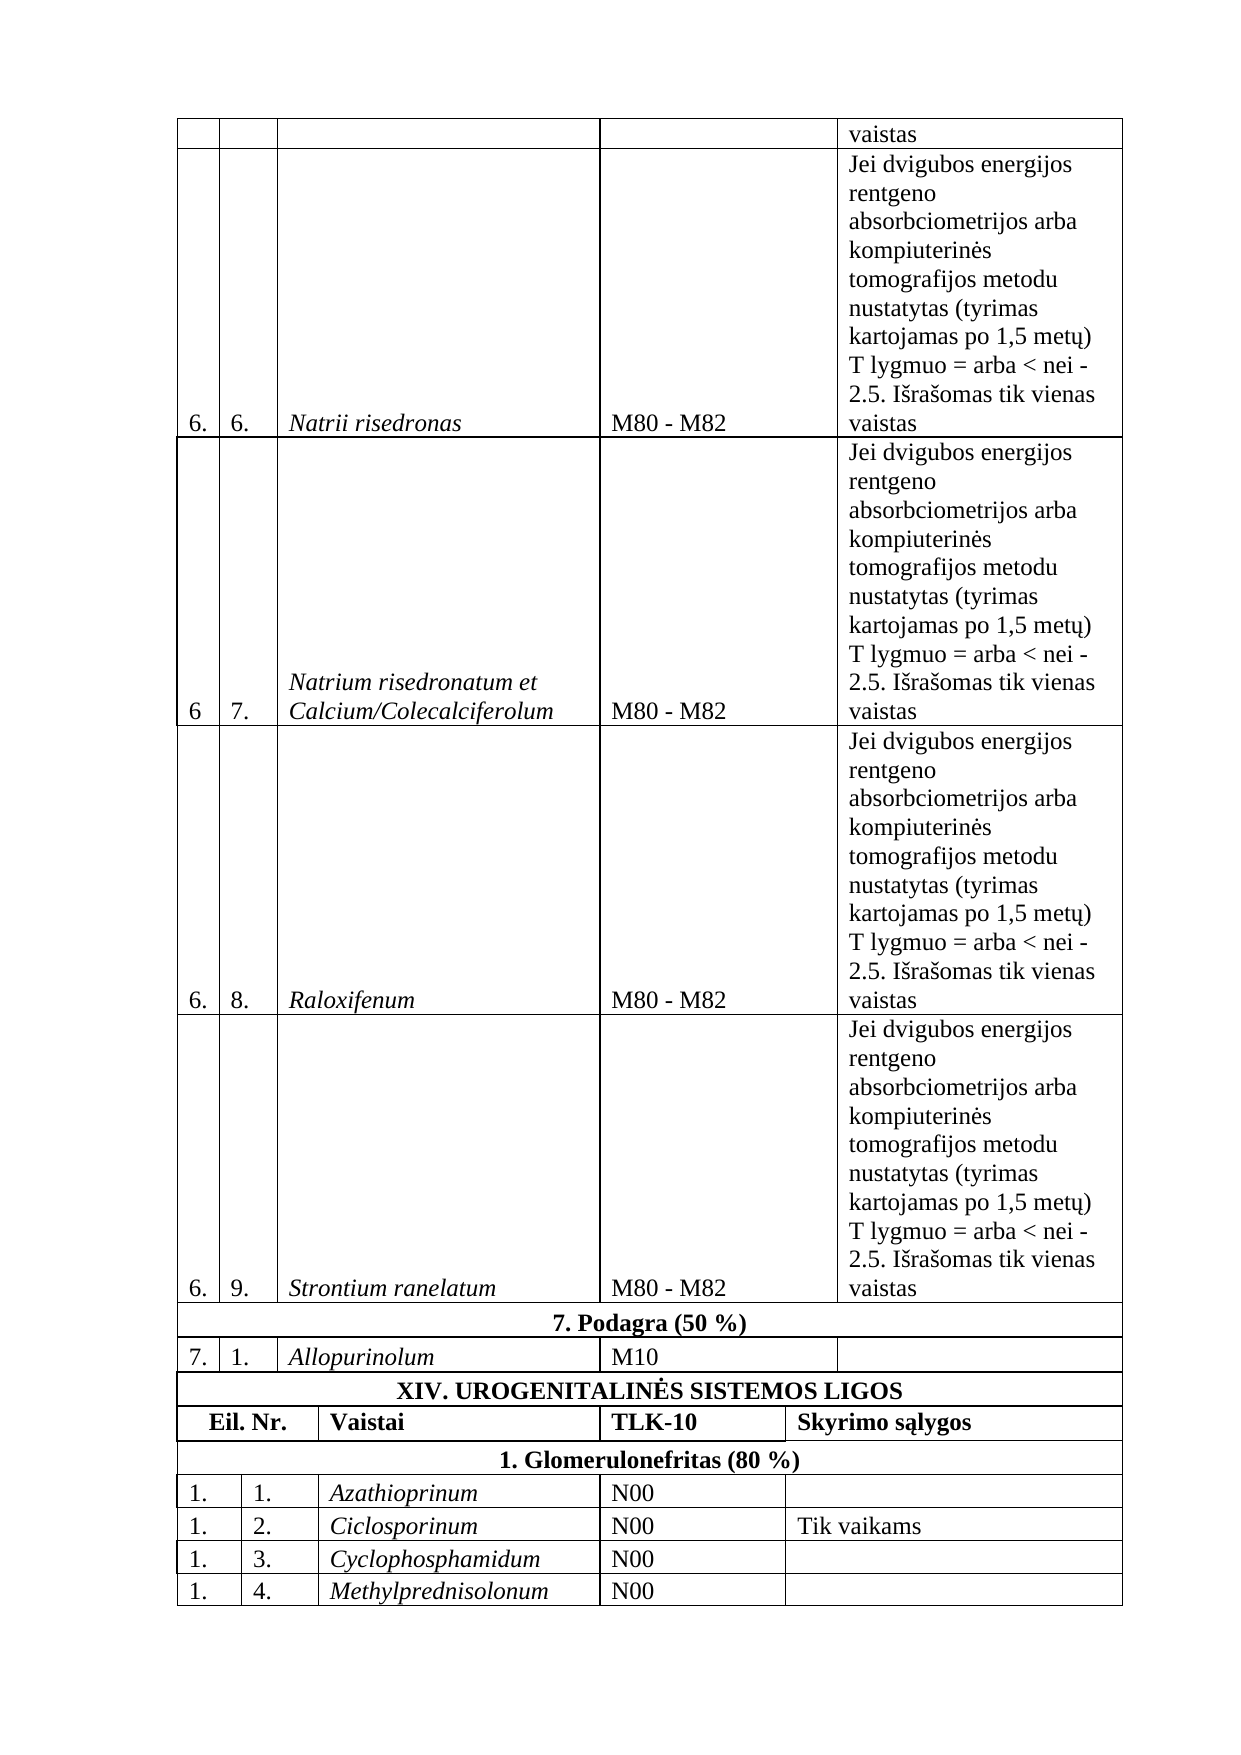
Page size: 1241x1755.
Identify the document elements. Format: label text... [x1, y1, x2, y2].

table_cell M80 - M82 [601, 149, 837, 436]
table_cell N00 [601, 1574, 785, 1605]
table_cell 1. Glomerulonefritas (80 %) [178, 1441, 1122, 1474]
table_cell 6. [178, 1015, 219, 1302]
table_cell [178, 119, 219, 148]
table_cell M80 - M82 [601, 726, 837, 1013]
table_cell 1. [178, 1508, 241, 1539]
table_cell Skyrimo sąlygos [786, 1407, 1122, 1439]
table_cell Cyclophosphamidum [319, 1541, 599, 1572]
table_cell Ciclosporinum [319, 1508, 599, 1539]
table_cell Tik vaikams [786, 1508, 1122, 1539]
table_cell 1. [178, 1574, 241, 1605]
table_cell 1. [178, 1475, 241, 1507]
table_cell Jei dvigubos energijos rentgeno absorbciometrijos arba kompiuterinės tomografijos metodu nustatytas (tyrimas kartojamas po 1,5 metų) T lygmuo = arba < nei -2.5. Išrašomas tik vienas vaistas [838, 1015, 1122, 1302]
table_cell [786, 1475, 1122, 1507]
table_cell M80 - M82 [601, 438, 837, 725]
table_cell [220, 119, 277, 148]
table_cell Methylprednisolonum [319, 1574, 599, 1605]
table_cell 9. [220, 1015, 277, 1302]
table_cell Natrii risedronas [278, 149, 599, 436]
table_cell N00 [601, 1541, 785, 1572]
table_cell [786, 1541, 1122, 1572]
table_cell [786, 1574, 1122, 1605]
table_cell [601, 119, 837, 148]
table_cell Jei dvigubos energijos rentgeno absorbciometrijos arba kompiuterinės tomografijos metodu nustatytas (tyrimas kartojamas po 1,5 metų) T lygmuo = arba < nei -2.5. Išrašomas tik vienas vaistas [838, 726, 1122, 1013]
table_cell 7. [220, 438, 277, 725]
table_cell [278, 119, 599, 148]
table_cell 7. [178, 1338, 219, 1371]
table_cell 1. [220, 1338, 277, 1371]
table_cell XIV. UROGENITALINĖS SISTEMOS LIGOS [178, 1373, 1122, 1405]
table_cell [838, 1338, 1122, 1371]
table_cell 7. Podagra (50 %) [178, 1303, 1122, 1336]
table_cell Natrium risedronatum et Calcium/Colecalciferolum [278, 438, 599, 725]
table_cell 6 [178, 438, 219, 725]
table_cell Allopurinolum [278, 1338, 599, 1371]
table_cell Vaistai [319, 1407, 599, 1439]
table_cell TLK-10 [601, 1407, 785, 1439]
table_cell Eil. Nr. [178, 1407, 318, 1439]
table_cell 4. [242, 1574, 318, 1605]
table_cell M80 - M82 [601, 1015, 837, 1302]
table_cell Jei dvigubos energijos rentgeno absorbciometrijos arba kompiuterinės tomografijos metodu nustatytas (tyrimas kartojamas po 1,5 metų) T lygmuo = arba < nei -2.5. Išrašomas tik vienas vaistas [838, 149, 1122, 436]
table_cell N00 [601, 1475, 785, 1507]
table_cell N00 [601, 1508, 785, 1539]
table_cell 6. [178, 149, 219, 436]
table_cell vaistas [838, 119, 1122, 148]
table_cell M10 [601, 1338, 837, 1371]
table_cell 1. [178, 1541, 241, 1572]
table_cell Jei dvigubos energijos rentgeno absorbciometrijos arba kompiuterinės tomografijos metodu nustatytas (tyrimas kartojamas po 1,5 metų) T lygmuo = arba < nei -2.5. Išrašomas tik vienas vaistas [838, 438, 1122, 725]
table_cell 6. [220, 149, 277, 436]
table_cell 2. [242, 1508, 318, 1539]
table_cell 8. [220, 726, 277, 1013]
table_cell Azathioprinum [319, 1475, 599, 1507]
table_cell 3. [242, 1541, 318, 1572]
table_cell 1. [242, 1475, 318, 1507]
table_cell Strontium ranelatum [278, 1015, 599, 1302]
table_cell 6. [178, 726, 219, 1013]
table_cell Raloxifenum [278, 726, 599, 1013]
